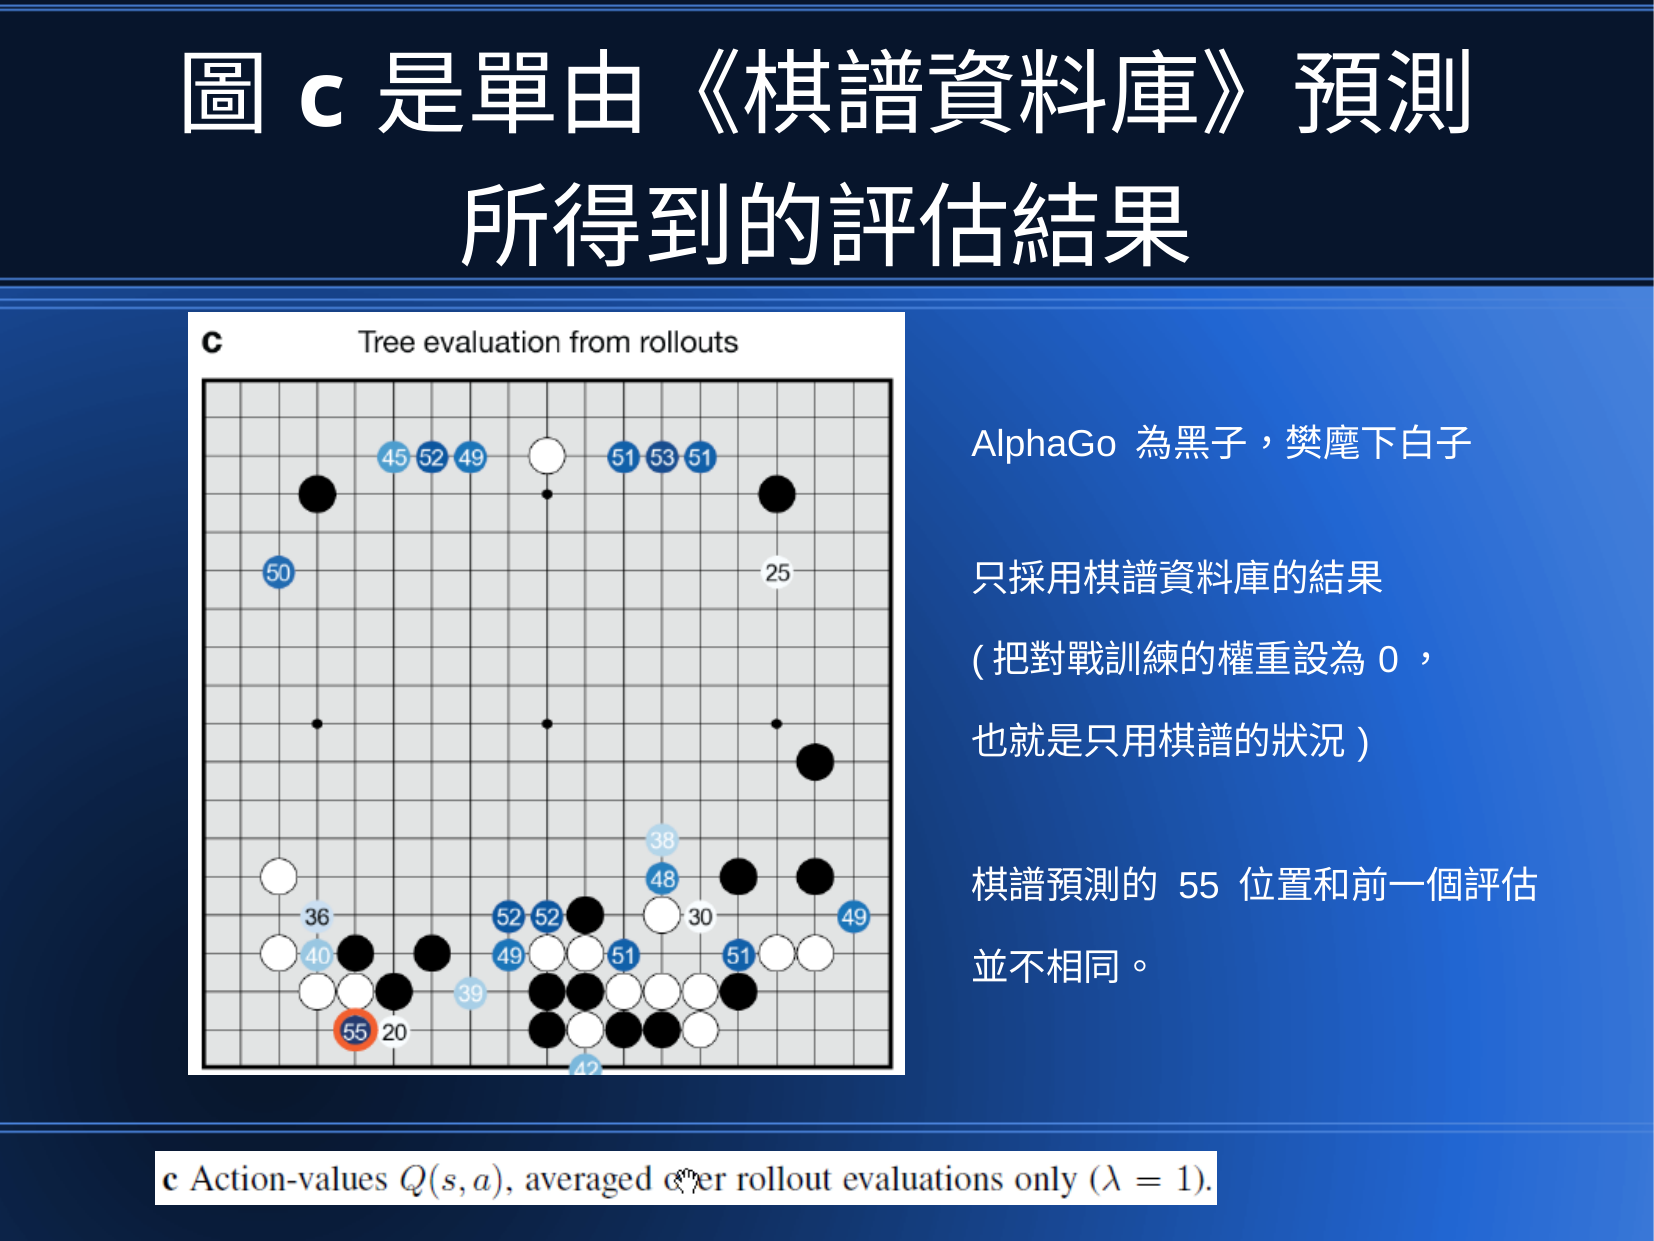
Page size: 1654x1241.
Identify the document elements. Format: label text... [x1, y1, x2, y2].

text_box AlphaGo 為黑子，樊麾下白子 只採用棋譜資料庫的結果 (把對戰訓練的權重設為0， 也就是只用棋譜的狀況) 棋譜預測的 55 位置和前一個評估 並不相同。 [956, 377, 1554, 903]
title 圖c是單由《棋譜資料庫》預測 所得到的評估結果 [82, 42, 1571, 264]
picture [0, 0, 1654, 1241]
